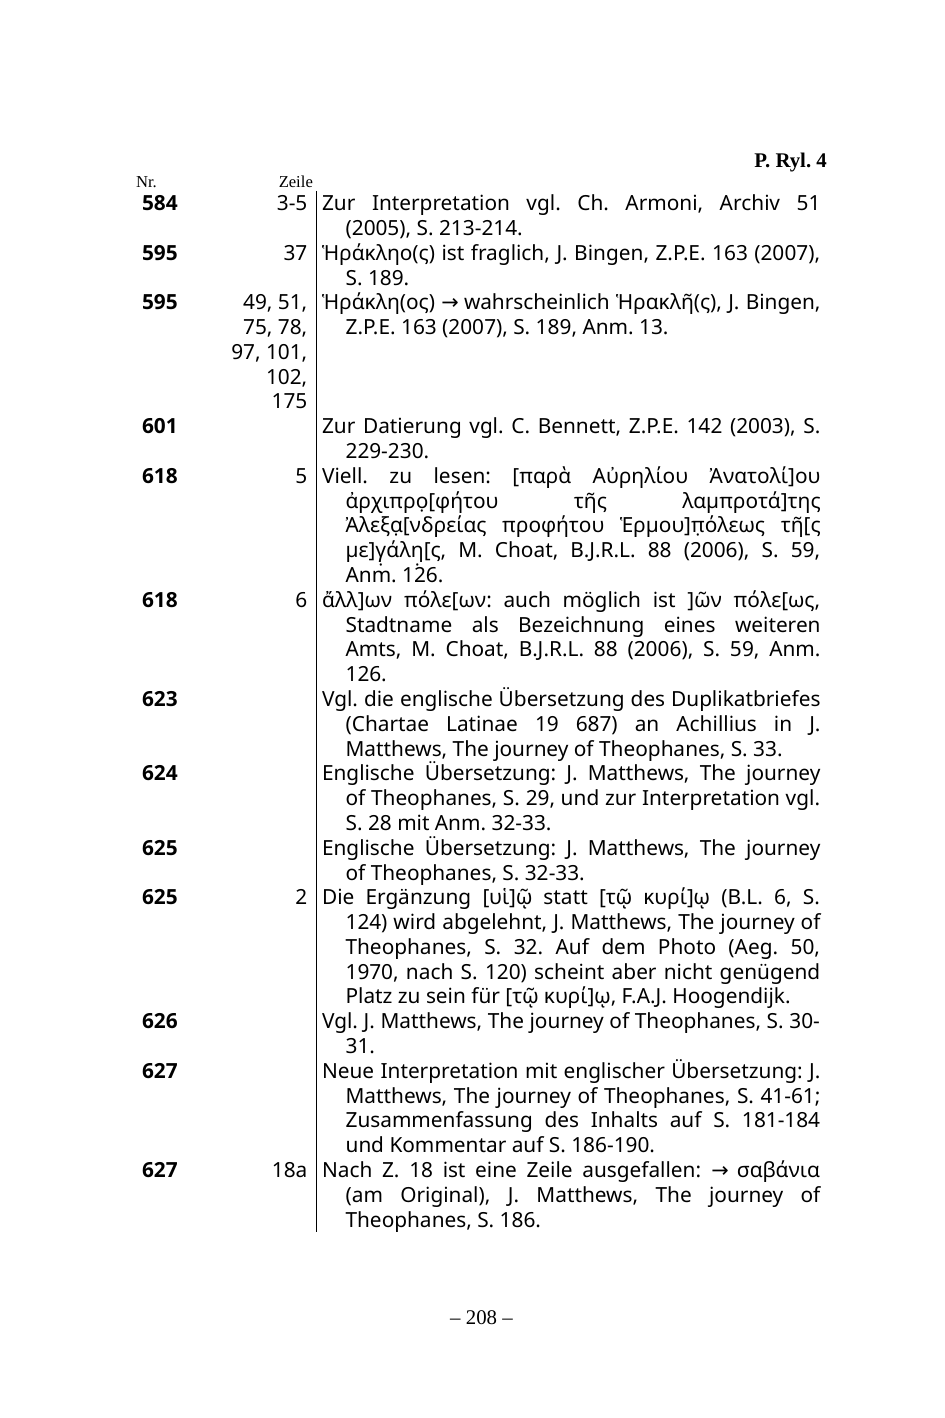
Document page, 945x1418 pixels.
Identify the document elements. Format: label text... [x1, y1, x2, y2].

table_cell 627 [136, 1158, 224, 1232]
table_cell 18a [224, 1158, 316, 1232]
table_cell [224, 761, 316, 835]
table_cell ἄλλ]ων πόλε[ων: auch möglich ist ]ῶν πόλε[ως, Stadtname als Bezeichnung eines weiteren Amts, M. Choat, B.J.R.L. 88 (2006), S. 59, Anm. 126. [317, 588, 827, 687]
table_cell 618 [136, 588, 224, 687]
table_cell Ἡράκλη(ος) → wahrscheinlich Ἡρακλῆ(ς), J. Bingen, Z.P.E. 163 (2007), S. 189, Anm. 13. [317, 290, 827, 414]
table_cell 595 [136, 240, 224, 290]
table_cell 626 [136, 1009, 224, 1058]
table_cell 5 [224, 464, 316, 587]
table_cell Neue Interpretation mit englischer Übersetzung: J. Matthews, The journey of Theophanes, S. 41-61; Zusammenfassung des Inhalts auf S. 181-184 und Kommentar auf S. 186-190. [317, 1059, 827, 1158]
table_cell 618 [136, 464, 224, 587]
table_cell 601 [136, 414, 224, 463]
table_cell [224, 687, 316, 761]
table_cell [224, 1059, 316, 1158]
table_cell 3-5 [224, 191, 316, 240]
table_cell 623 [136, 687, 224, 761]
table_cell Vgl. J. Matthews, The journey of Theophanes, S. 30-31. [317, 1009, 827, 1058]
table_cell Zur Datierung vgl. C. Bennett, Z.P.E. 142 (2003), S. 229-230. [317, 414, 827, 463]
table_cell Ἡράκληο(ς) ist fraglich, J. Bingen, Z.P.E. 163 (2007), S. 189. [317, 240, 827, 290]
table_cell 584 [136, 191, 224, 240]
table_cell Englische Übersetzung: J. Matthews, The journey of Theophanes, S. 29, und zur Interpretation vgl. S. 28 mit Anm. 32-33. [317, 761, 827, 835]
table_cell [224, 414, 316, 463]
table_cell 2 [224, 885, 316, 1009]
table_cell Viell. zu lesen: [παρὰ Αὐρηλίου Ἀνατολί]ου ἀρχιπρο̣[φήτου τῆς λαμπροτά]της Ἀλεξα̣[νδρείας προφήτου Ἑρμου]π̣όλεως τῆ[ς με]γ̣άλη̣[ς, M. Choat, B.J.R.L. 88 (2006), S. 59, Anm. 126. [317, 464, 827, 587]
table_cell [224, 835, 316, 885]
table_cell 624 [136, 761, 224, 835]
table_cell Vgl. die englische Übersetzung des Duplikatbriefes (Chartae Latinae 19 687) an Achillius in J. Matthews, The journey of Theophanes, S. 33. [317, 687, 827, 761]
table_cell 595 [136, 290, 224, 414]
table_cell [224, 1009, 316, 1058]
table_cell Englische Übersetzung: J. Matthews, The journey of Theophanes, S. 32-33. [317, 835, 827, 885]
table_cell Zur Interpretation vgl. Ch. Armoni, Archiv 51 (2005), S. 213-214. [317, 191, 827, 240]
table_cell 37 [224, 240, 316, 290]
table_cell 627 [136, 1059, 224, 1158]
table_cell 6 [224, 588, 316, 687]
table_cell 625 [136, 885, 224, 1009]
table_cell 625 [136, 835, 224, 885]
table_cell Die Ergänzung [υἱ]ῷ statt [τῷ κυρί]ῳ (B.L. 6, S. 124) wird abgelehnt, J. Matthews, The journey of Theophanes, S. 32. Auf dem Photo (Aeg. 50, 1970, nach S. 120) scheint aber nicht genügend Platz zu sein für [τῷ κυρί]ῳ, F.A.J. Hoogendijk. [317, 885, 827, 1009]
table_cell Nach Z. 18 ist eine Zeile ausgefallen: → σαβάνια (am Original), J. Matthews, The journey of Theophanes, S. 186. [317, 1158, 827, 1232]
table_cell 49, 51, 75, 78, 97, 101, 102, 175 [224, 290, 316, 414]
